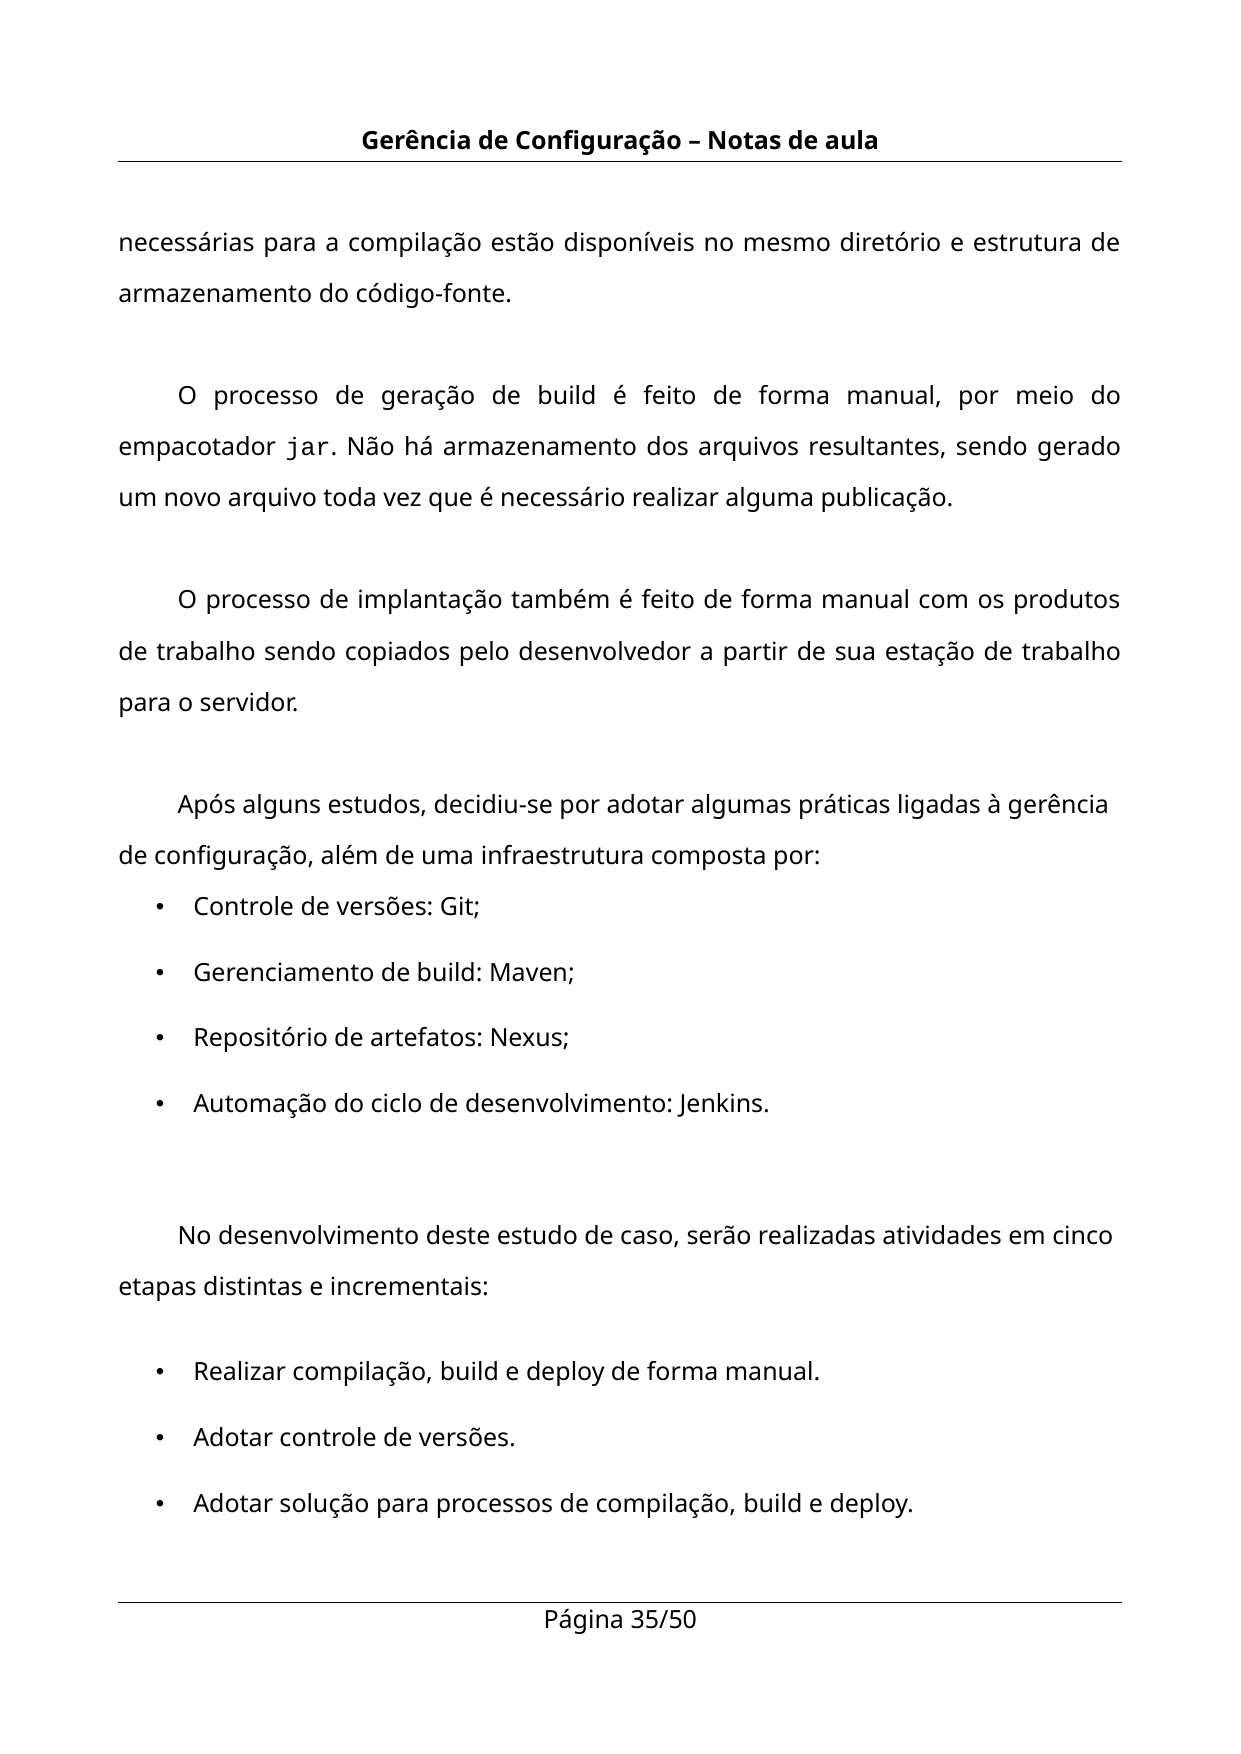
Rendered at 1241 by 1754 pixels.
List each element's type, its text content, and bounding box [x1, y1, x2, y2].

text No desenvolvimento deste estudo de caso, serão realizadas atividades em cinco etapas distintas e incrementais: [118, 1217, 1122, 1303]
text O processo de geração de build é feito de forma manual, por meio do empacotador jar. Não há armazenamento dos arquivos resultantes, sendo gerado um novo arquivo toda vez que é necessário realizar alguma publicação. [118, 378, 1122, 514]
list Repositório de artefatos: Nexus; [156, 1020, 1122, 1054]
text Após alguns estudos, decidiu-se por adotar algumas práticas ligadas à gerência de configuração, além de uma infraestrutura composta por: [118, 786, 1122, 871]
list Realizar compilação, build e deploy de forma manual. [156, 1354, 1122, 1388]
text O processo de implantação também é feito de forma manual com os produtos de trabalho sendo copiados pelo desenvolvedor a partir de sua estação de trabalho para o servidor. [118, 582, 1122, 718]
list Adotar controle de versões. [156, 1419, 1122, 1453]
list Automação do ciclo de desenvolvimento: Jenkins. [156, 1086, 1122, 1120]
list Adotar solução para processos de compilação, build e deploy. [156, 1485, 1122, 1519]
list Controle de versões: Git; [156, 888, 1122, 922]
text necessárias para a compilação estão disponíveis no mesmo diretório e estrutura de armazenamento do código-fonte. [118, 224, 1122, 310]
list Gerenciamento de build: Maven; [156, 954, 1122, 988]
